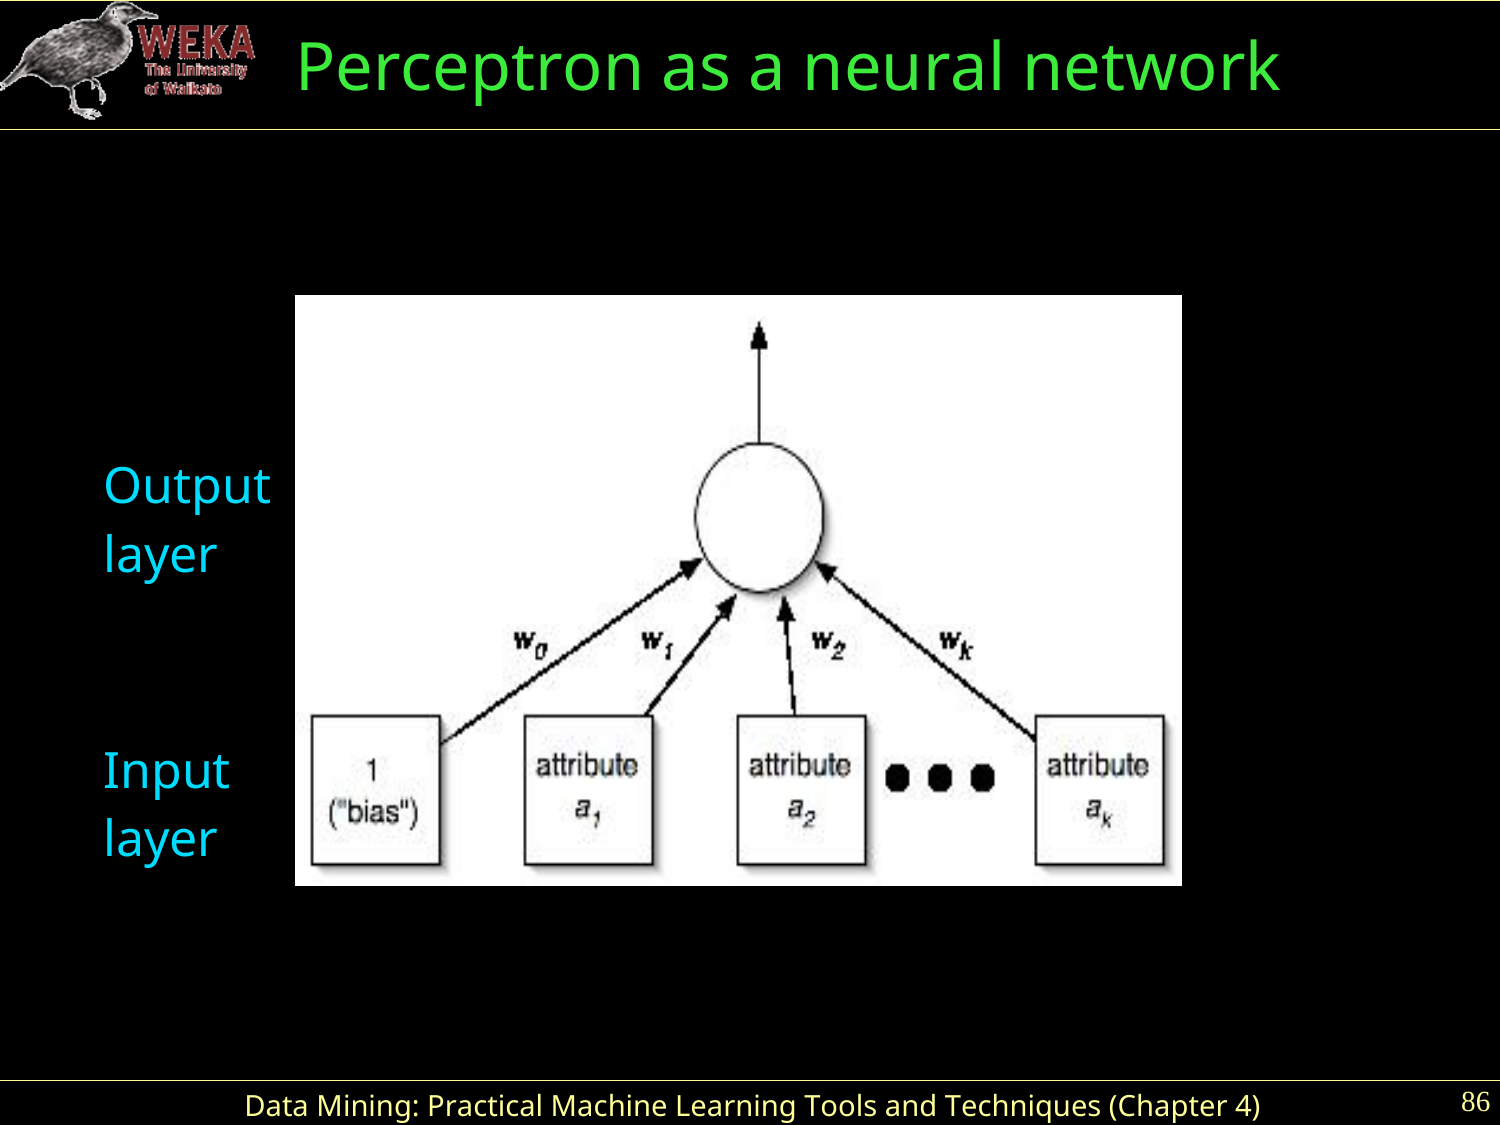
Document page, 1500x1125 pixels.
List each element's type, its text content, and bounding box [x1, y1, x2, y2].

title Perceptron as a neural network [295, 0, 1486, 159]
picture [295, 295, 1182, 886]
text_box Input layer [88, 727, 248, 863]
text_box Output layer [88, 442, 287, 578]
picture [0, 1, 266, 129]
